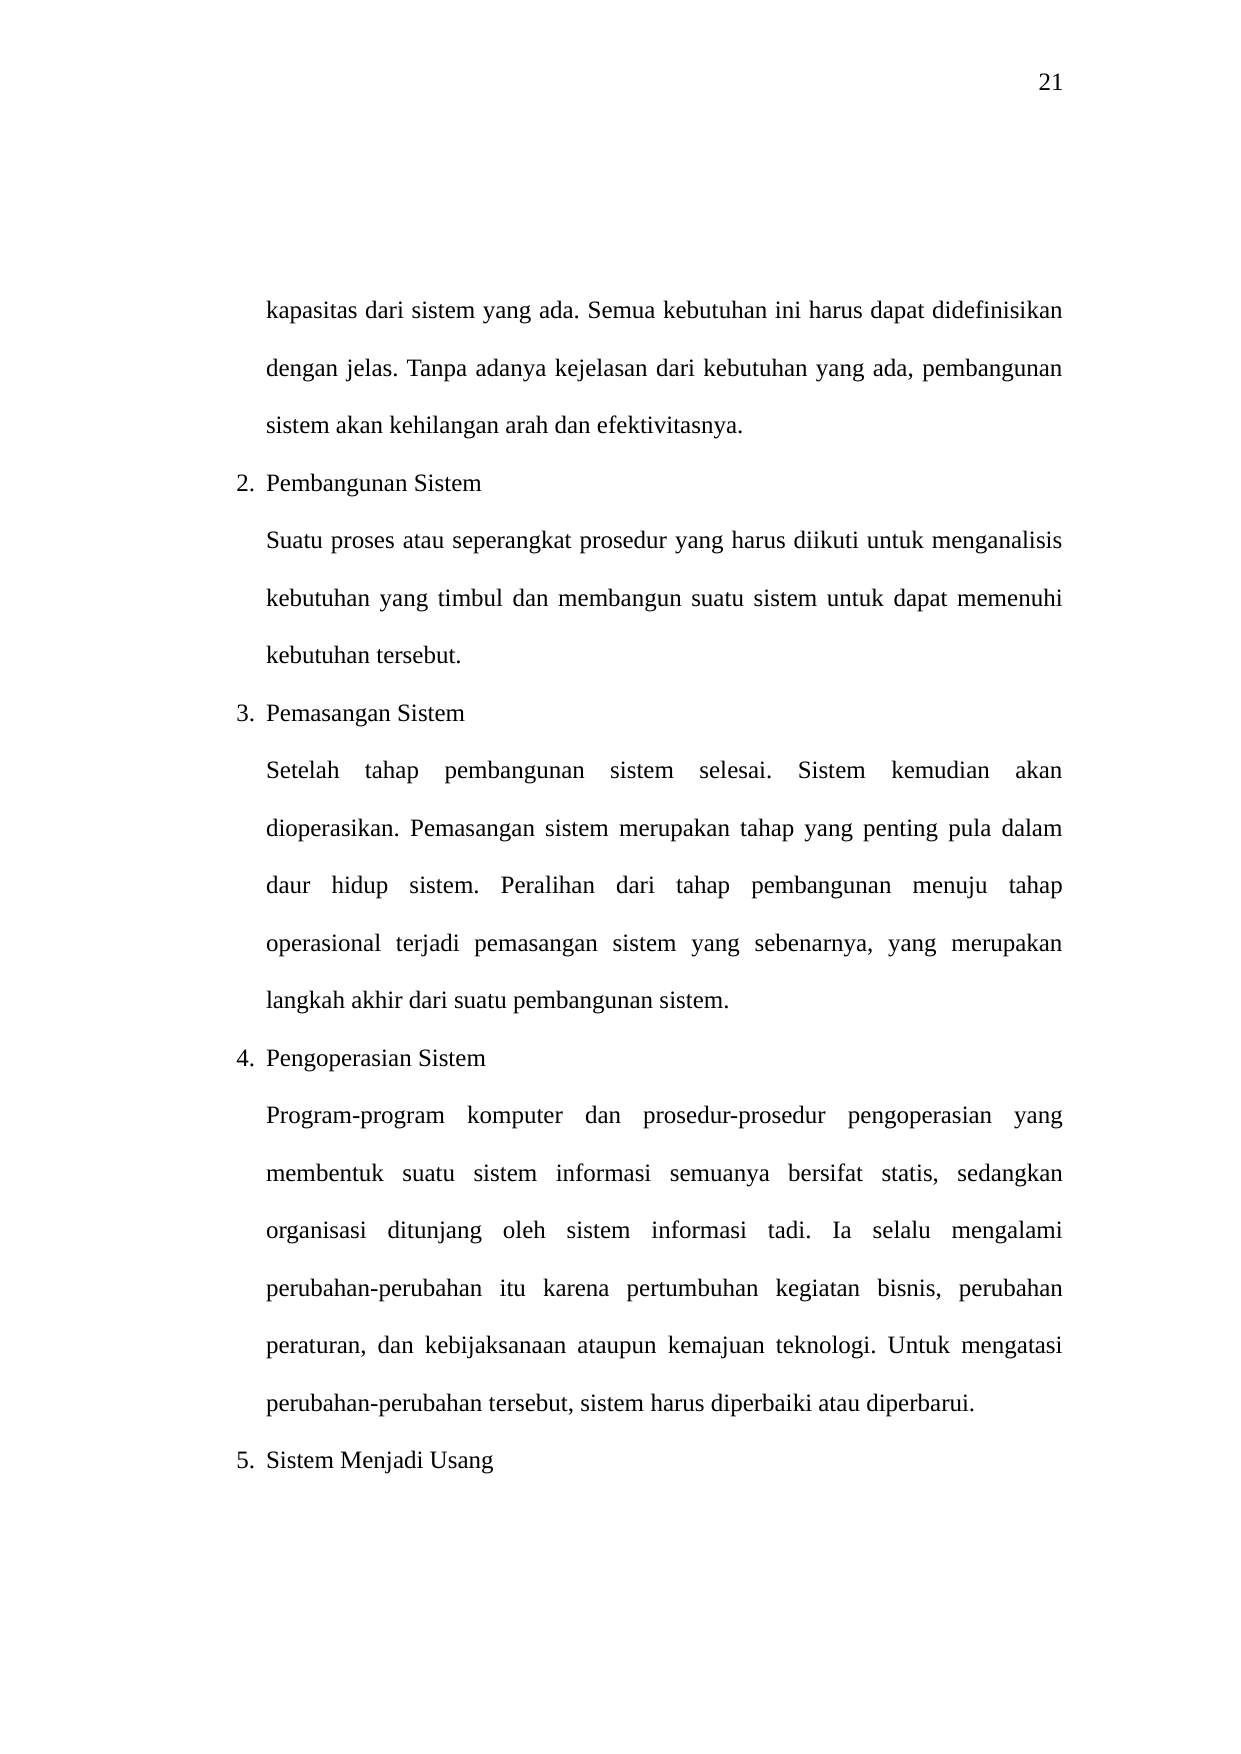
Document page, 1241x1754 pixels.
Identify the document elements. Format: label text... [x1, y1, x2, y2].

list kapasitas dari sistem yang ada. Semua kebutuhan ini harus dapat didefinisikan dengan jelas. Tanpa adanya kejelasan dari kebutuhan yang ada, pembangunan sistem akan kehilangan arah dan efektivitasnya. [236, 295, 1063, 439]
list Pemasangan Sistem [236, 698, 1063, 727]
list Suatu proses atau seperangkat prosedur yang harus diikuti untuk menganalisis kebutuhan yang timbul dan membangun suatu sistem untuk dapat memenuhi kebutuhan tersebut. [236, 525, 1063, 669]
list Sistem Menjadi Usang [236, 1445, 1063, 1474]
list Pengoperasian Sistem [236, 1043, 1063, 1072]
list Pembangunan Sistem [236, 468, 1063, 497]
list Setelah tahap pembangunan sistem selesai. Sistem kemudian akan dioperasikan. Pemasangan sistem merupakan tahap yang penting pula dalam daur hidup sistem. Peralihan dari tahap pembangunan menuju tahap operasional terjadi pemasangan sistem yang sebenarnya, yang merupakan langkah akhir dari suatu pembangunan sistem. [236, 755, 1063, 1014]
list Program-program komputer dan prosedur-prosedur pengoperasian yang membentuk suatu sistem informasi semuanya bersifat statis, sedangkan organisasi ditunjang oleh sistem informasi tadi. Ia selalu mengalami perubahan-perubahan itu karena pertumbuhan kegiatan bisnis, perubahan peraturan, dan kebijaksanaan ataupun kemajuan teknologi. Untuk mengatasi perubahan-perubahan tersebut, sistem harus diperbaiki atau diperbarui. [236, 1100, 1063, 1417]
